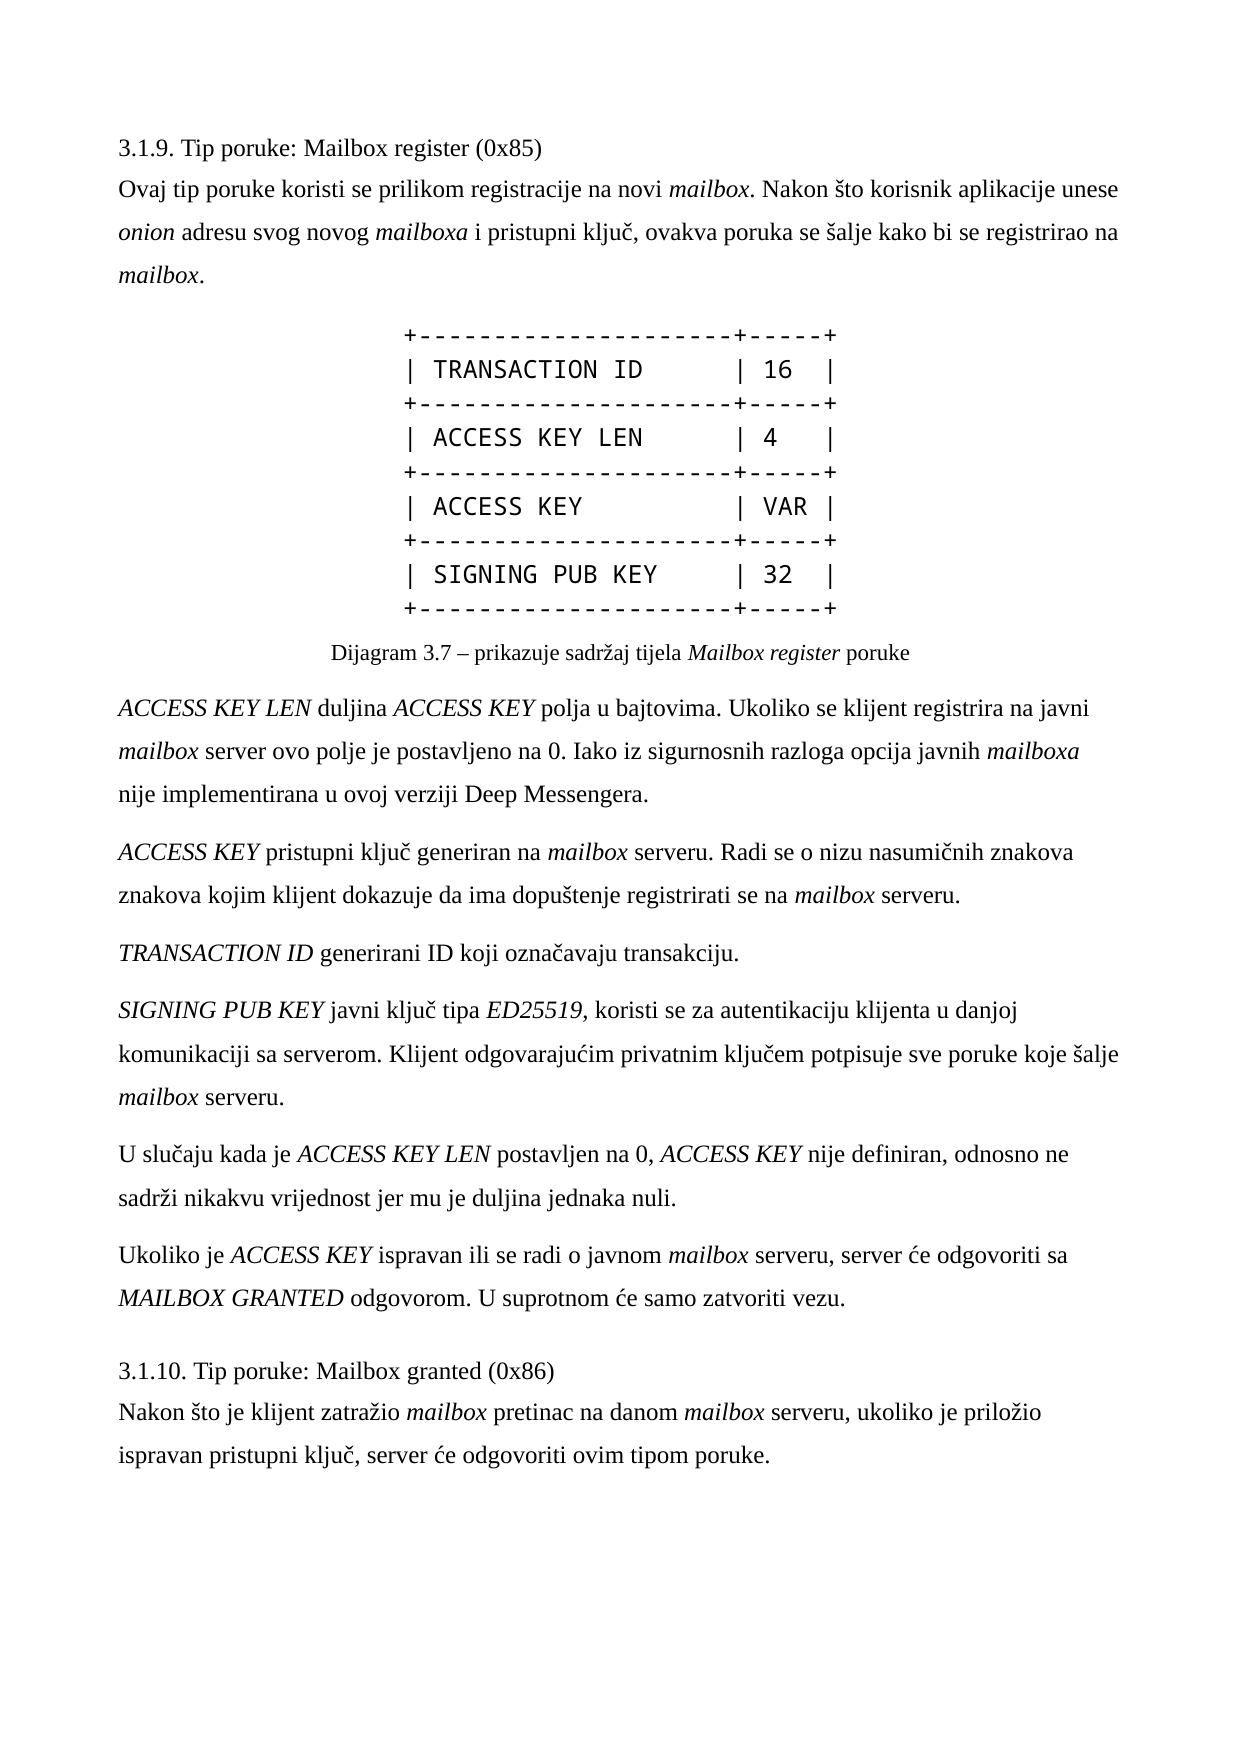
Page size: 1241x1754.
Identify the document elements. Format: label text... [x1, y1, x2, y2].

text SIGNING PUB KEY javni ključ tipa ED25519, koristi se za autentikaciju klijenta u danjoj komunikaciji sa serverom. Klijent odgovarajućim privatnim ključem potpisuje sve poruke koje šalje mailbox serveru. [118, 996, 1122, 1111]
subtitle Tip poruke: Mailbox granted (0x86) [118, 1356, 1122, 1384]
text ACCESS KEY pristupni ključ generiran na mailbox serveru. Radi se o nizu nasumičnih znakova znakova kojim klijent dokazuje da ima dopuštenje registrirati se na mailbox serveru. [118, 837, 1122, 909]
text TRANSACTION ID generirani ID koji označavaju transakciju. [118, 938, 1122, 967]
text +---------------------+-----+ | TRANSACTION ID | 16 | +---------------------+-----+ | ACCESS KEY LEN | 4 | +---------------------+-----+ | ACCESS KEY | VAR | +---------------------+-----+ | SIGNING PUB KEY | 32 | +---------------------+-----+ [118, 318, 1122, 624]
subtitle Tip poruke: Mailbox register (0x85) [118, 133, 1122, 161]
text U slučaju kada je ACCESS KEY LEN postavljen na 0, ACCESS KEY nije definiran, odnosno ne sadrži nikakvu vrijednost jer mu je duljina jednaka nuli. [118, 1139, 1122, 1211]
text ACCESS KEY LEN duljina ACCESS KEY polja u bajtovima. Ukoliko se klijent registrira na javni mailbox server ovo polje je postavljeno na 0. Iako iz sigurnosnih razloga opcija javnih mailboxa nije implementirana u ovoj verziji Deep Messengera. [118, 693, 1122, 808]
text Nakon što je klijent zatražio mailbox pretinac na danom mailbox serveru, ukoliko je priložio ispravan pristupni ključ, server će odgovoriti ovim tipom poruke. [118, 1397, 1122, 1469]
text Dijagram 3.7 – prikazuje sadržaj tijela Mailbox register poruke [118, 639, 1122, 665]
text Ovaj tip poruke koristi se prilikom registracije na novi mailbox. Nakon što korisnik aplikacije unese onion adresu svog novog mailboxa i pristupni ključ, ovakva poruka se šalje kako bi se registrirao na mailbox. [118, 174, 1122, 289]
text Ukoliko je ACCESS KEY ispravan ili se radi o javnom mailbox serveru, server će odgovoriti sa MAILBOX GRANTED odgovorom. U suprotnom će samo zatvoriti vezu. [118, 1240, 1122, 1312]
